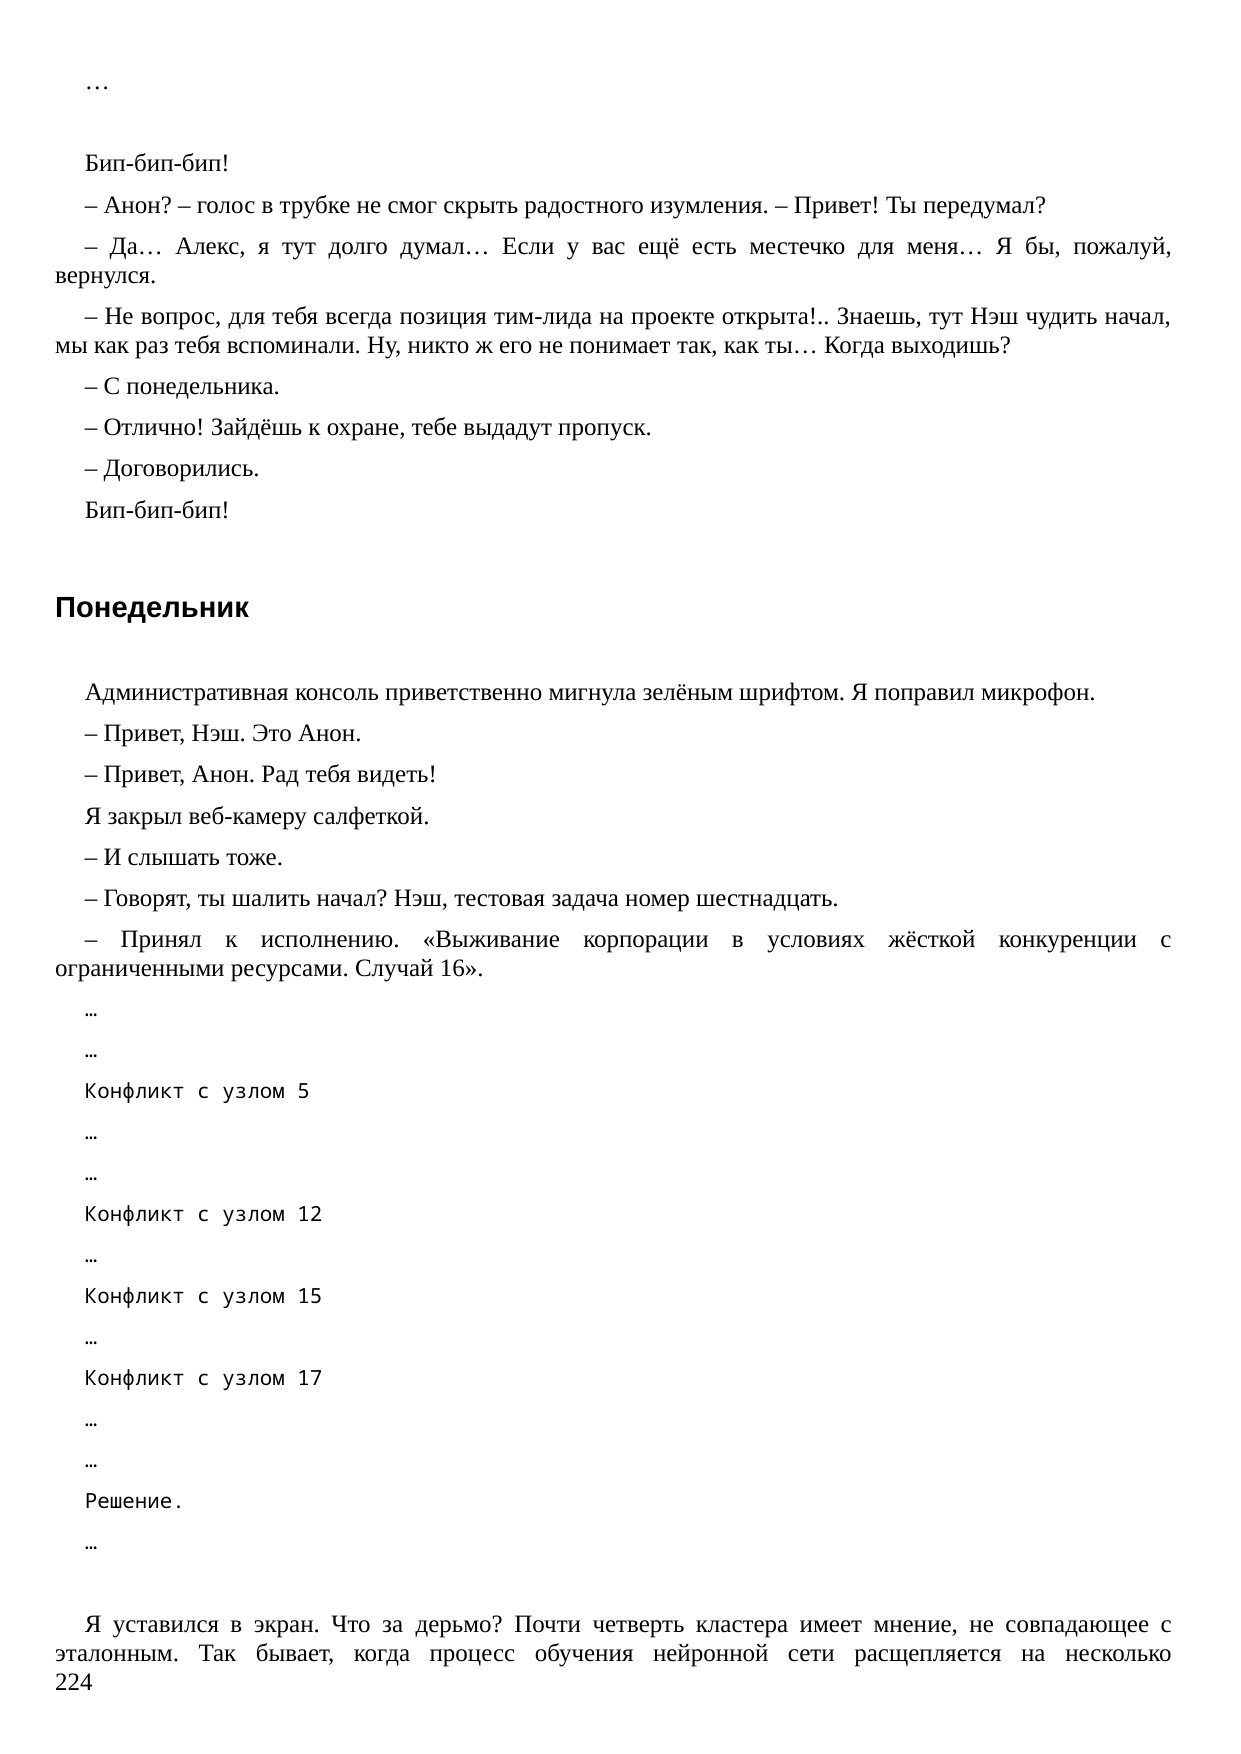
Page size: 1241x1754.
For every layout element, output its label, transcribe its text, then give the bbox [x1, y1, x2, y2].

text – С понедельника. [55, 371, 1173, 400]
text … [55, 1240, 1173, 1269]
text Административная консоль приветственно мигнула зелёным шрифтом. Я поправил микрофон. [55, 677, 1173, 706]
text … [55, 1036, 1173, 1064]
text … [55, 1404, 1173, 1432]
text … [55, 1322, 1173, 1351]
text – Привет, Нэш. Это Анон. [55, 718, 1173, 747]
text Бип-бип-бип! [55, 148, 1173, 177]
text Решение. [55, 1486, 1173, 1514]
text … [55, 1117, 1173, 1146]
text … [55, 1445, 1173, 1473]
subtitle Понедельник [55, 590, 1173, 623]
text Я уставился в экран. Что за дерьмо? Почти четверть кластера имеет мнение, не совпадающее с эталонным. Так бывает, когда процесс обучения нейронной сети расщепляется на несколько [55, 1609, 1173, 1666]
text … [55, 1158, 1173, 1187]
text Конфликт с узлом 12 [55, 1199, 1173, 1228]
text – И слышать тоже. [55, 842, 1173, 871]
text … [55, 1527, 1173, 1555]
text Конфликт с узлом 17 [55, 1363, 1173, 1391]
text – Не вопрос, для тебя всегда позиция тим-лида на проекте открыта!.. Знаешь, тут Нэш чудить начал, мы как раз тебя вспоминали. Ну, никто ж его не понимает так, как ты… Когда выходишь? [55, 301, 1173, 358]
text – Договорились. [55, 453, 1173, 482]
text – Принял к исполнению. «Выживание корпорации в условиях жёсткой конкуренции с ограниченными ресурсами. Случай 16». [55, 924, 1173, 982]
text Я закрыл веб-камеру салфеткой. [55, 801, 1173, 829]
text – Отлично! Зайдёшь к охране, тебе выдадут пропуск. [55, 412, 1173, 441]
text … [55, 66, 1173, 95]
text – Да… Алекс, я тут долго думал… Если у вас ещё есть местечко для меня… Я бы, пожалуй, вернулся. [55, 231, 1173, 288]
text – Говорят, ты шалить начал? Нэш, тестовая задача номер шестнадцать. [55, 883, 1173, 912]
text – Привет, Анон. Рад тебя видеть! [55, 759, 1173, 788]
text – Анон? – голос в трубке не смог скрыть радостного изумления. – Привет! Ты передумал? [55, 190, 1173, 218]
text Бип-бип-бип! [55, 495, 1173, 523]
text Конфликт с узлом 5 [55, 1076, 1173, 1105]
text Конфликт с узлом 15 [55, 1281, 1173, 1309]
text … [55, 994, 1173, 1023]
